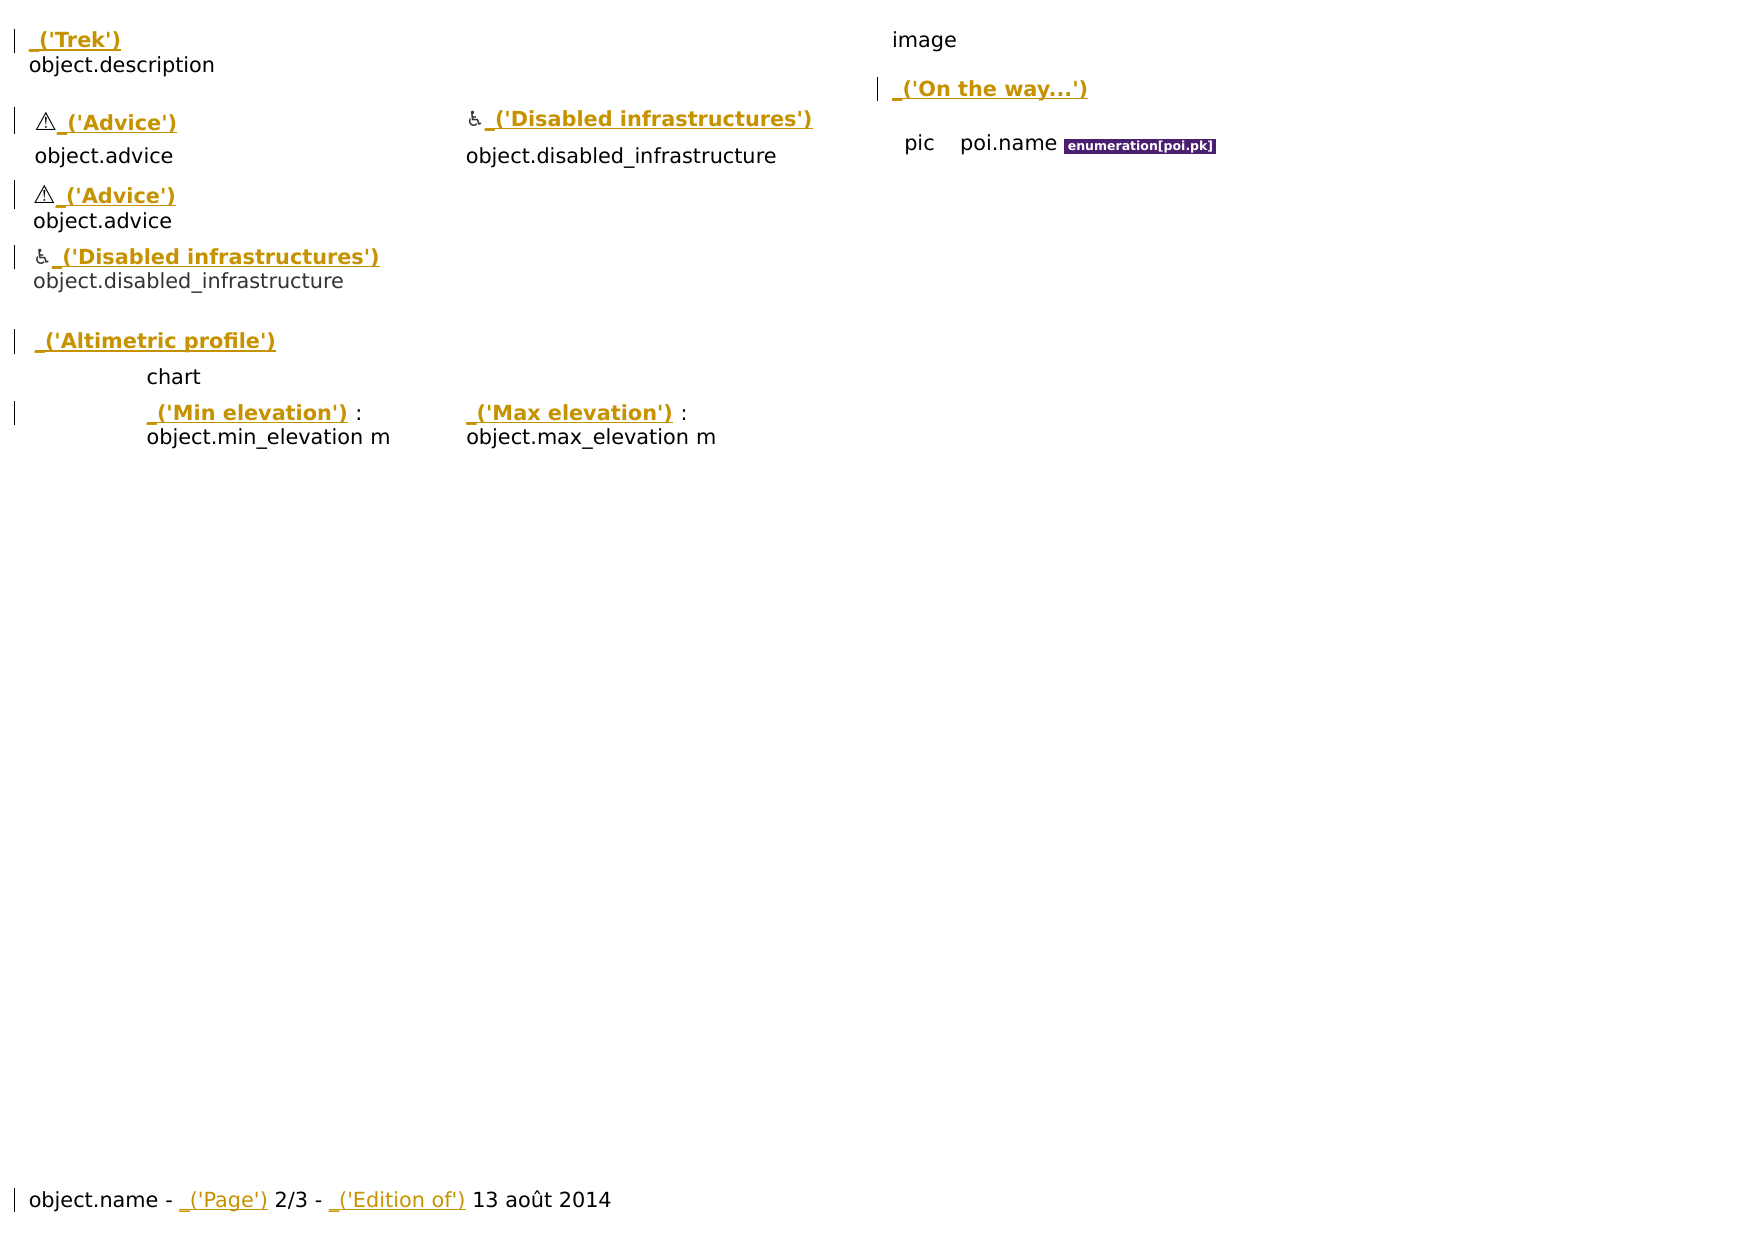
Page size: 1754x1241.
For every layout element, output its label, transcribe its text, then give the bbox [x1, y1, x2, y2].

table_header ⚠_('Advice') object.advice [27, 175, 862, 239]
table_cell object.disabled_infrastructure [460, 139, 862, 174]
table_cell [441, 139, 460, 174]
text _('On the way...') [892, 77, 1725, 101]
text image [892, 28, 1725, 53]
text _('Trek') [28, 28, 862, 53]
table_header ⚠_('Advice') [29, 101, 441, 139]
table_header _('Altimetric profile') [29, 324, 862, 359]
table_cell _('Max elevation') : object.max_elevation m [460, 395, 862, 455]
table_cell [29, 360, 141, 395]
table_header ♿_('Disabled infrastructures') [460, 101, 862, 139]
table_cell [29, 395, 141, 455]
table_header [441, 101, 460, 139]
table_cell _('Min elevation') : object.min_elevation m [141, 395, 460, 455]
table_header poi.name 'enumeration[poi.pk]' [954, 126, 1308, 161]
table_cell object.advice [29, 139, 441, 174]
table_header pic [892, 126, 954, 161]
table_cell chart [141, 360, 862, 395]
table_cell ♿_('Disabled infrastructures') object.disabled_infrastructure [27, 240, 862, 299]
text object.description [28, 53, 862, 77]
